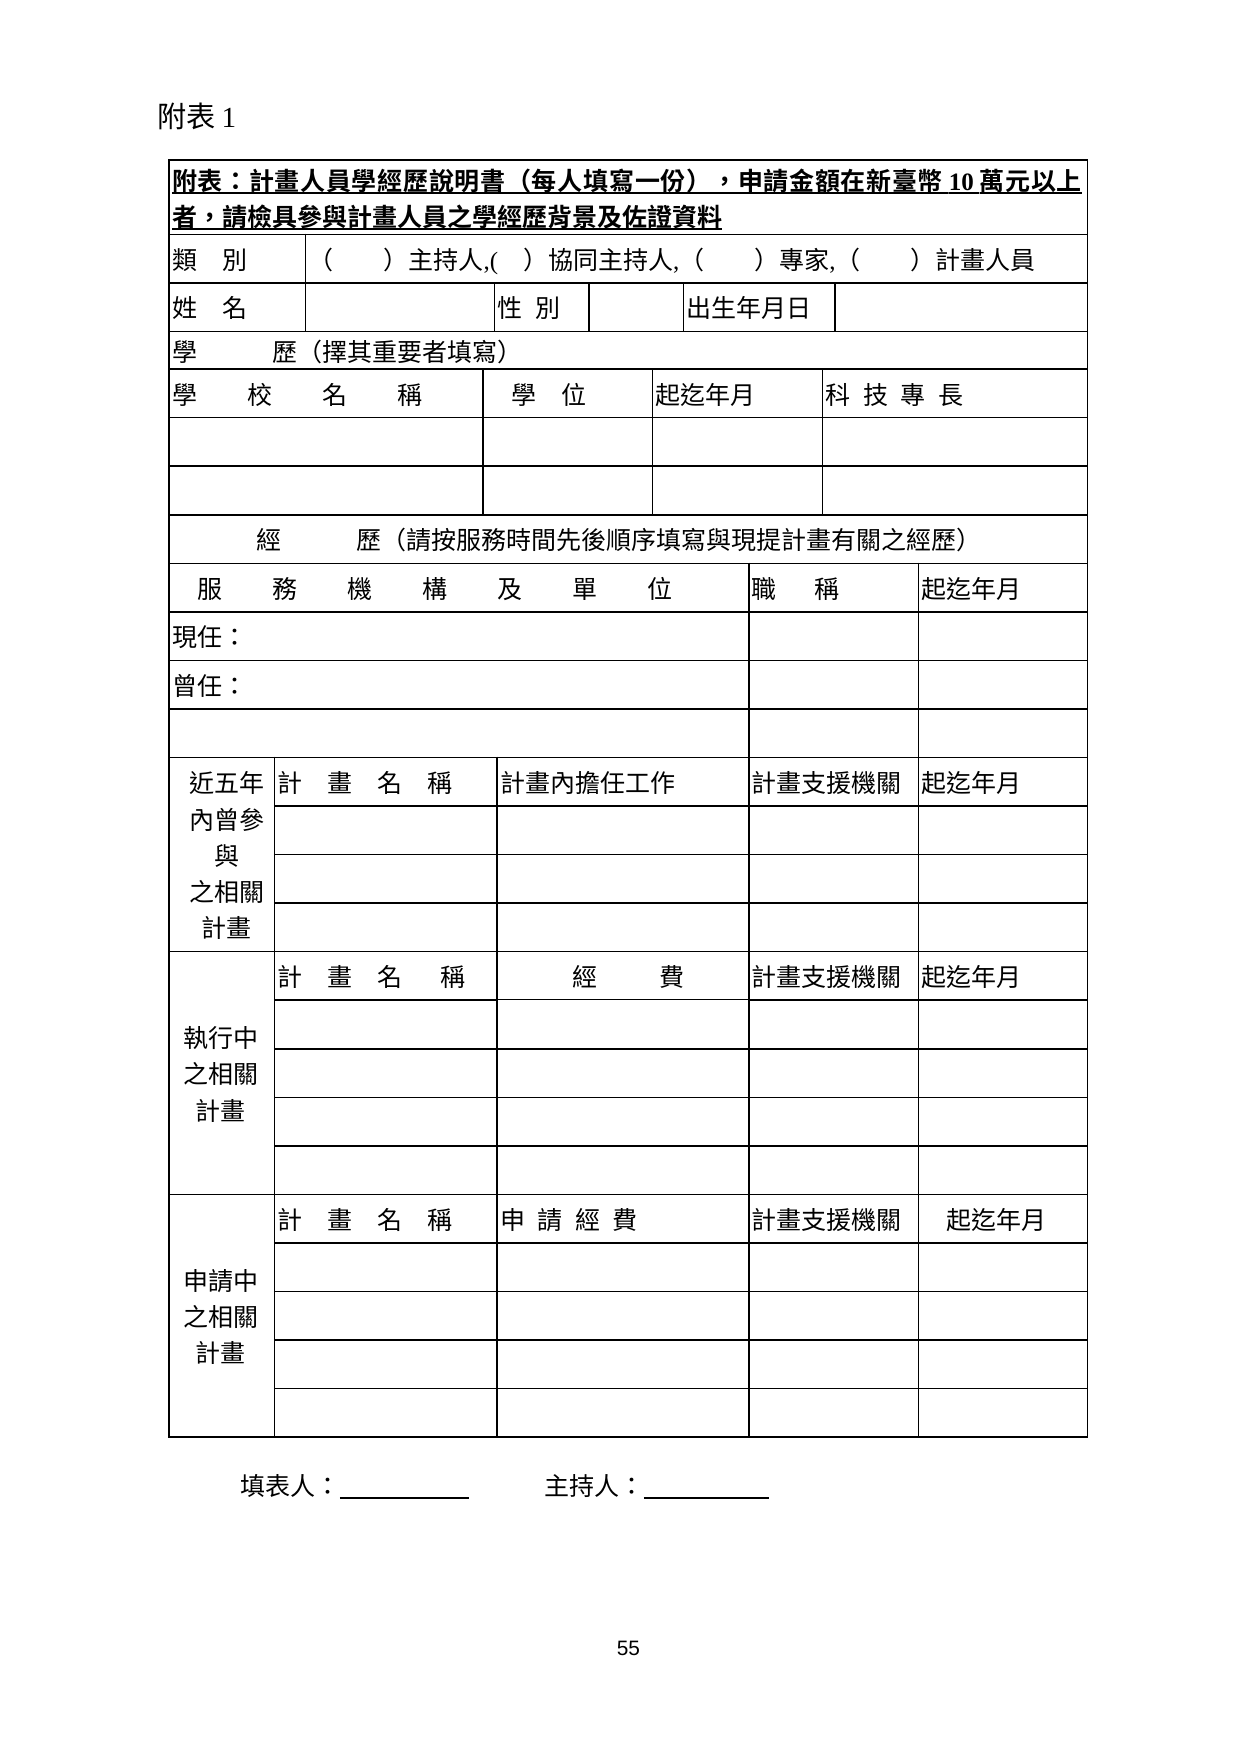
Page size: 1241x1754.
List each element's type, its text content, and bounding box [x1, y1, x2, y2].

table_cell 學 位 [484, 370, 652, 417]
table_cell [750, 1098, 918, 1145]
table_cell [823, 467, 1087, 514]
table_cell 起迄年月 [919, 564, 1087, 611]
table_cell 申 請 經 費 [498, 1195, 748, 1242]
table_cell 服 務 機 構 及 單 位 [170, 564, 748, 611]
table_cell [750, 613, 918, 659]
table_cell 計畫支援機關 [750, 758, 918, 805]
table_cell [919, 710, 1087, 757]
table_cell 經 歷（請按服務時間先後順序填寫與現提計畫有關之經歷） [170, 516, 1087, 562]
table_cell [498, 807, 748, 854]
table_cell [750, 1389, 918, 1436]
table_cell [750, 807, 918, 854]
table_cell [170, 418, 482, 465]
table_cell [750, 1050, 918, 1096]
table_cell 出生年月日 [684, 284, 834, 331]
table_cell 起迄年月 [919, 758, 1087, 805]
table_cell 計 畫 名 稱 [275, 758, 496, 805]
table_cell 經 費 [498, 952, 748, 999]
table_cell [275, 1050, 496, 1096]
table_cell [919, 855, 1087, 902]
table_cell [275, 1001, 496, 1048]
table_cell [170, 467, 482, 514]
table_cell [275, 1244, 496, 1291]
table_cell [919, 1050, 1087, 1096]
table_cell [750, 661, 918, 708]
table_cell [653, 467, 822, 514]
table_cell 曾任： [170, 661, 748, 708]
table_cell [590, 284, 683, 331]
table_cell [484, 418, 652, 465]
table_cell [919, 1147, 1087, 1193]
table_header 附表：計畫人員學經歷說明書（每人填寫一份），申請金額在新臺幣10萬元以上者，請檢具參與計畫人員之學經歷背景及佐證資料 [170, 161, 1087, 233]
table_cell 近五年內曾參與 之相關計畫 [170, 758, 274, 951]
table_cell 科 技 專 長 [823, 370, 1087, 417]
table_cell 類 別 [170, 235, 305, 282]
text 填表人： 主持人： [169, 1467, 1087, 1503]
table_cell [498, 1292, 748, 1339]
table_cell [750, 710, 918, 757]
table_cell [919, 1341, 1087, 1388]
table_cell [919, 661, 1087, 708]
table_cell [498, 1098, 748, 1145]
table_cell 起迄年月 [653, 370, 822, 417]
text 附表1 [157, 93, 278, 136]
table_cell [919, 807, 1087, 854]
table_cell [750, 1001, 918, 1048]
table_cell [498, 1000, 748, 1048]
table_cell [498, 1244, 748, 1291]
table_cell 執行中之相關計畫 [170, 952, 274, 1193]
table_cell （ ）主持人,( ）協同主持人,（ ）專家,（ ）計畫人員 [306, 235, 1087, 282]
table_cell [750, 855, 918, 902]
table_cell 計 畫 名 稱 [275, 952, 496, 999]
table_cell 現任： [170, 613, 748, 659]
table_cell [919, 1244, 1087, 1291]
table_cell [750, 1147, 918, 1193]
table_cell [275, 1389, 496, 1436]
table_cell [653, 418, 822, 465]
table_cell 職 稱 [750, 564, 918, 611]
table_cell [484, 467, 652, 514]
table_cell 學 歷（擇其重要者填寫） [170, 332, 1087, 368]
table_cell [836, 284, 1087, 331]
table_cell [275, 1098, 496, 1145]
table_cell [275, 1292, 496, 1339]
table_cell [919, 1001, 1087, 1048]
table_cell [275, 807, 496, 854]
table_cell [498, 1147, 748, 1193]
table_cell 起迄年月 [919, 952, 1087, 999]
table_cell [498, 1389, 748, 1436]
table_cell 起迄年月 [919, 1195, 1087, 1242]
table_cell [498, 1341, 748, 1388]
table_cell [750, 1341, 918, 1388]
table_cell 計 畫 名 稱 [275, 1195, 496, 1242]
table_cell [919, 1292, 1087, 1339]
table_cell [275, 1341, 496, 1388]
table_cell [306, 284, 494, 331]
table_cell [498, 1050, 748, 1096]
table_cell 性 別 [495, 284, 588, 331]
table_cell [823, 418, 1087, 465]
table_cell [275, 904, 496, 951]
table_cell [170, 710, 748, 757]
table_cell [498, 904, 748, 951]
table_cell [275, 855, 496, 902]
table_cell [750, 904, 918, 951]
table_cell 計畫內擔任工作 [498, 758, 748, 805]
table_cell 計畫支援機關 [750, 1195, 918, 1242]
table_cell 姓 名 [170, 284, 305, 331]
table_cell [919, 1389, 1087, 1436]
table_cell [750, 1244, 918, 1291]
table_cell 申請中之相關計畫 [170, 1195, 274, 1436]
table_cell 學 校 名 稱 [170, 370, 482, 417]
table_cell 計畫支援機關 [750, 952, 918, 999]
table_cell [919, 613, 1087, 659]
table_cell [275, 1147, 496, 1193]
table_cell [750, 1292, 918, 1339]
table_cell [919, 904, 1087, 951]
table_cell [498, 855, 748, 902]
table_cell [919, 1098, 1087, 1145]
